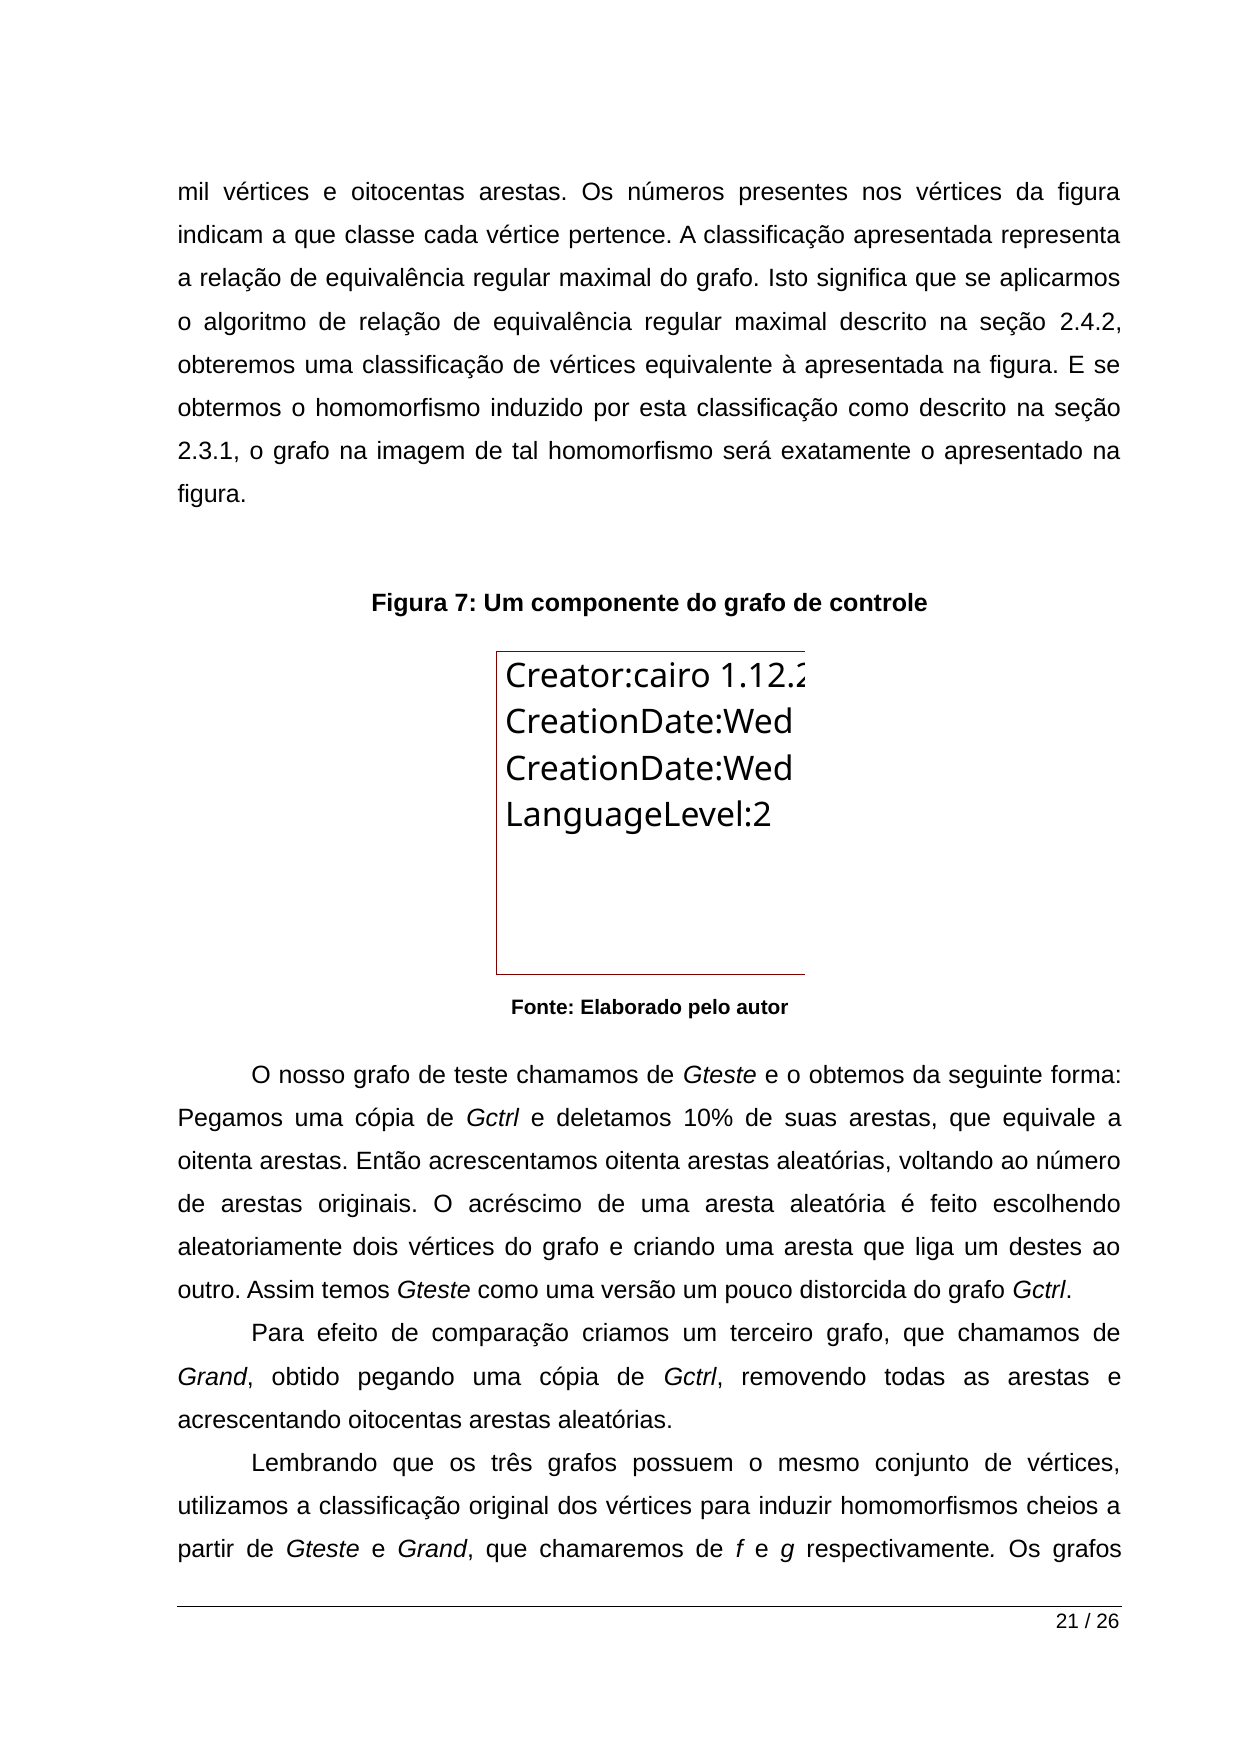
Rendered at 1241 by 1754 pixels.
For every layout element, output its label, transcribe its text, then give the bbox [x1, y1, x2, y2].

text Para efeito de comparação criamos um terceiro grafo, que chamamos de Grand, obtido pegando uma cópia de Gctrl, removendo todas as arestas e acrescentando oitocentas arestas aleatórias. [177, 1318, 1122, 1433]
text Fonte: Elaborado pelo autor [371, 649, 928, 1019]
text Lembrando que os três grafos possuem o mesmo conjunto de vértices, utilizamos a classificação original dos vértices para induzir homomorfismos cheios a partir de Gteste e Grand, que chamaremos de f e g respectivamente. Os grafos [177, 1448, 1122, 1563]
text mil vértices e oitocentas arestas. Os números presentes nos vértices da figura indicam a que classe cada vértice pertence. A classificação apresentada representa a relação de equivalência regular maximal do grafo. Isto significa que se aplicarmos o algoritmo de relação de equivalência regular maximal descrito na seção 2.4.2, obteremos uma classificação de vértices equivalente à apresentada na figura. E se obtermos o homomorfismo induzido por esta classificação como descrito na seção 2.3.1, o grafo na imagem de tal homomorfismo será exatamente o apresentado na figura. [177, 177, 1122, 508]
text Figura 7: Um componente do grafo de controle [371, 588, 928, 616]
text O nosso grafo de teste chamamos de Gteste e o obtemos da seguinte forma: Pegamos uma cópia de Gctrl e deletamos 10% de suas arestas, que equivale a oitenta arestas. Então acrescentamos oitenta arestas aleatórias, voltando ao número de arestas originais. O acréscimo de uma aresta aleatória é feito escolhendo aleatoriamente dois vértices do grafo e criando uma aresta que liga um destes ao outro. Assim temos Gteste como uma versão um pouco distorcida do grafo Gctrl. [177, 1059, 1122, 1304]
